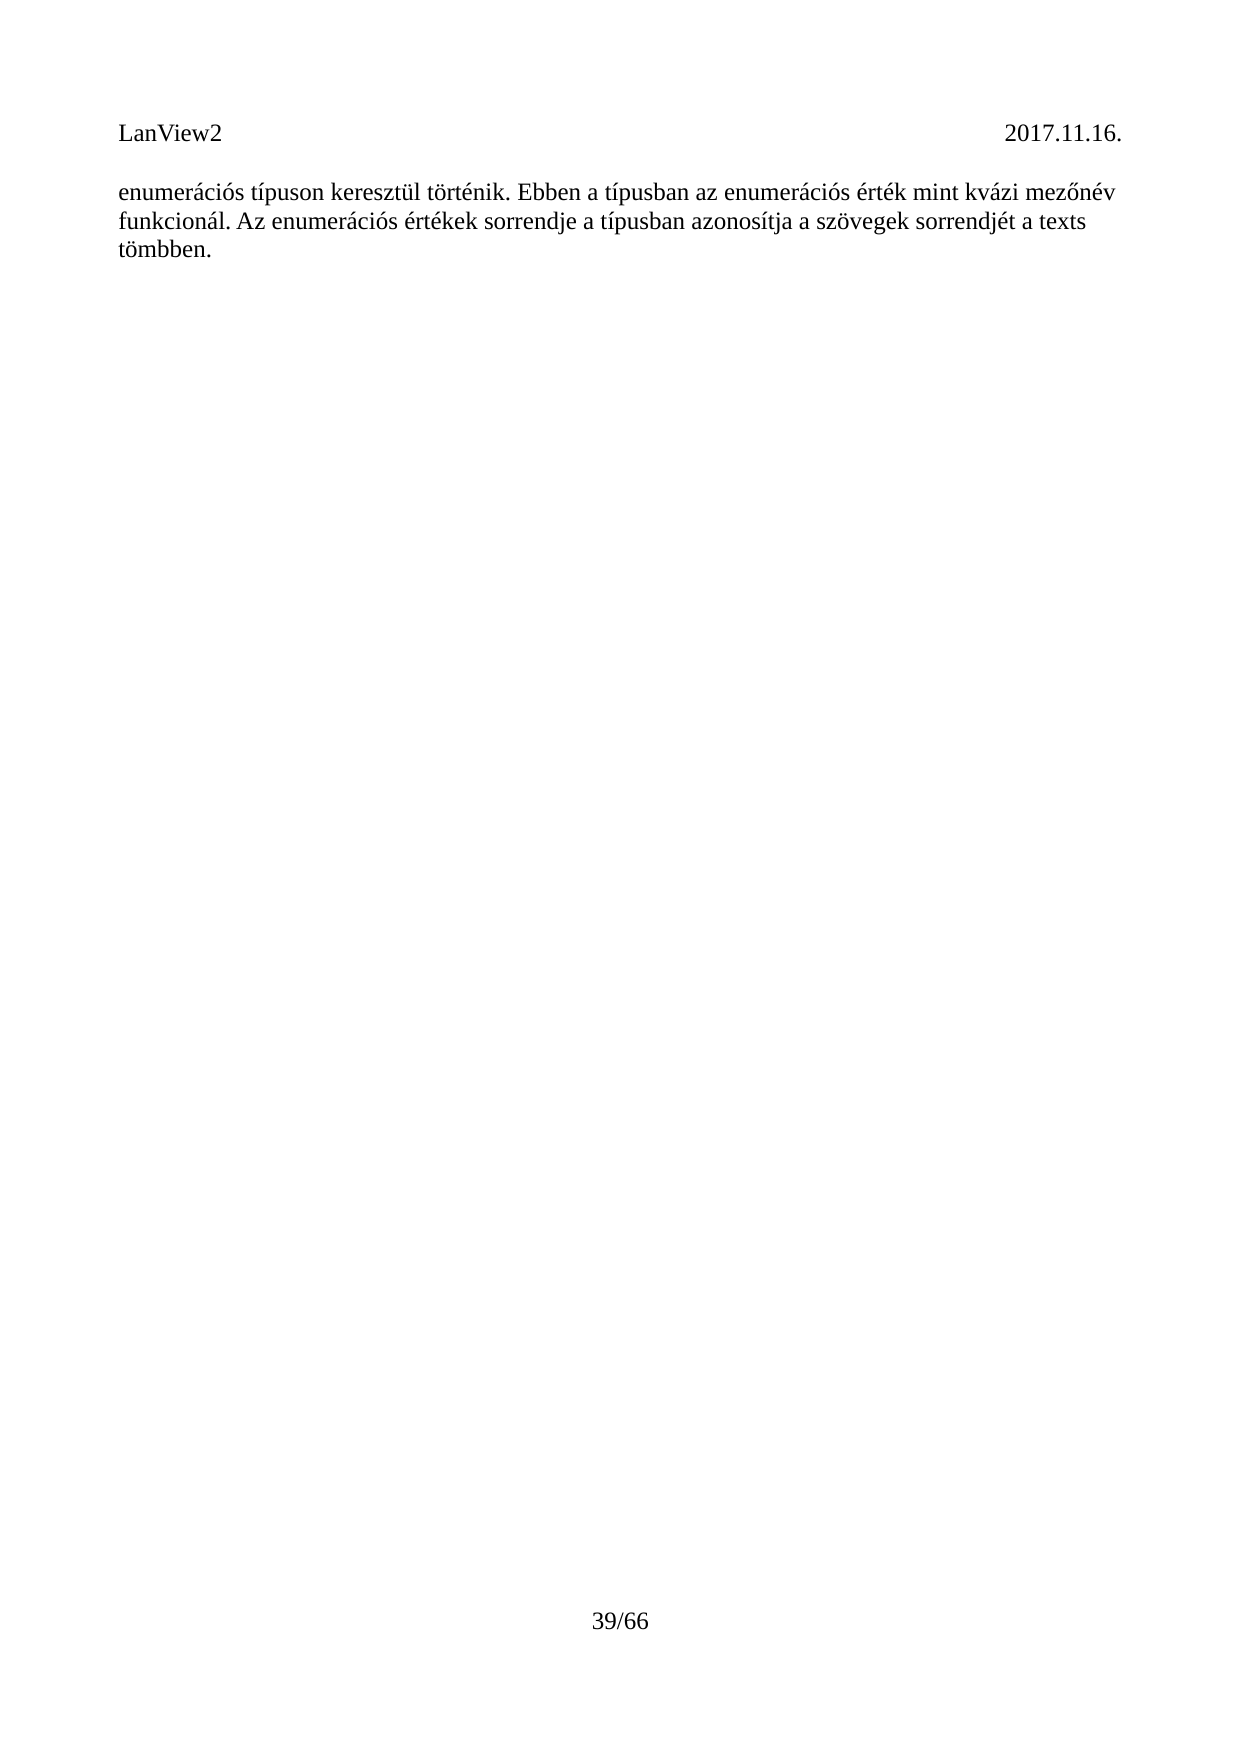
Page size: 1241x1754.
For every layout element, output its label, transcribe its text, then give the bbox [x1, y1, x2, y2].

text enumerációs típuson keresztül történik. Ebben a típusban az enumerációs érték mint kvázi mezőnév funkcionál. Az enumerációs értékek sorrendje a típusban azonosítja a szövegek sorrendjét a texts tömbben. [118, 177, 1122, 263]
